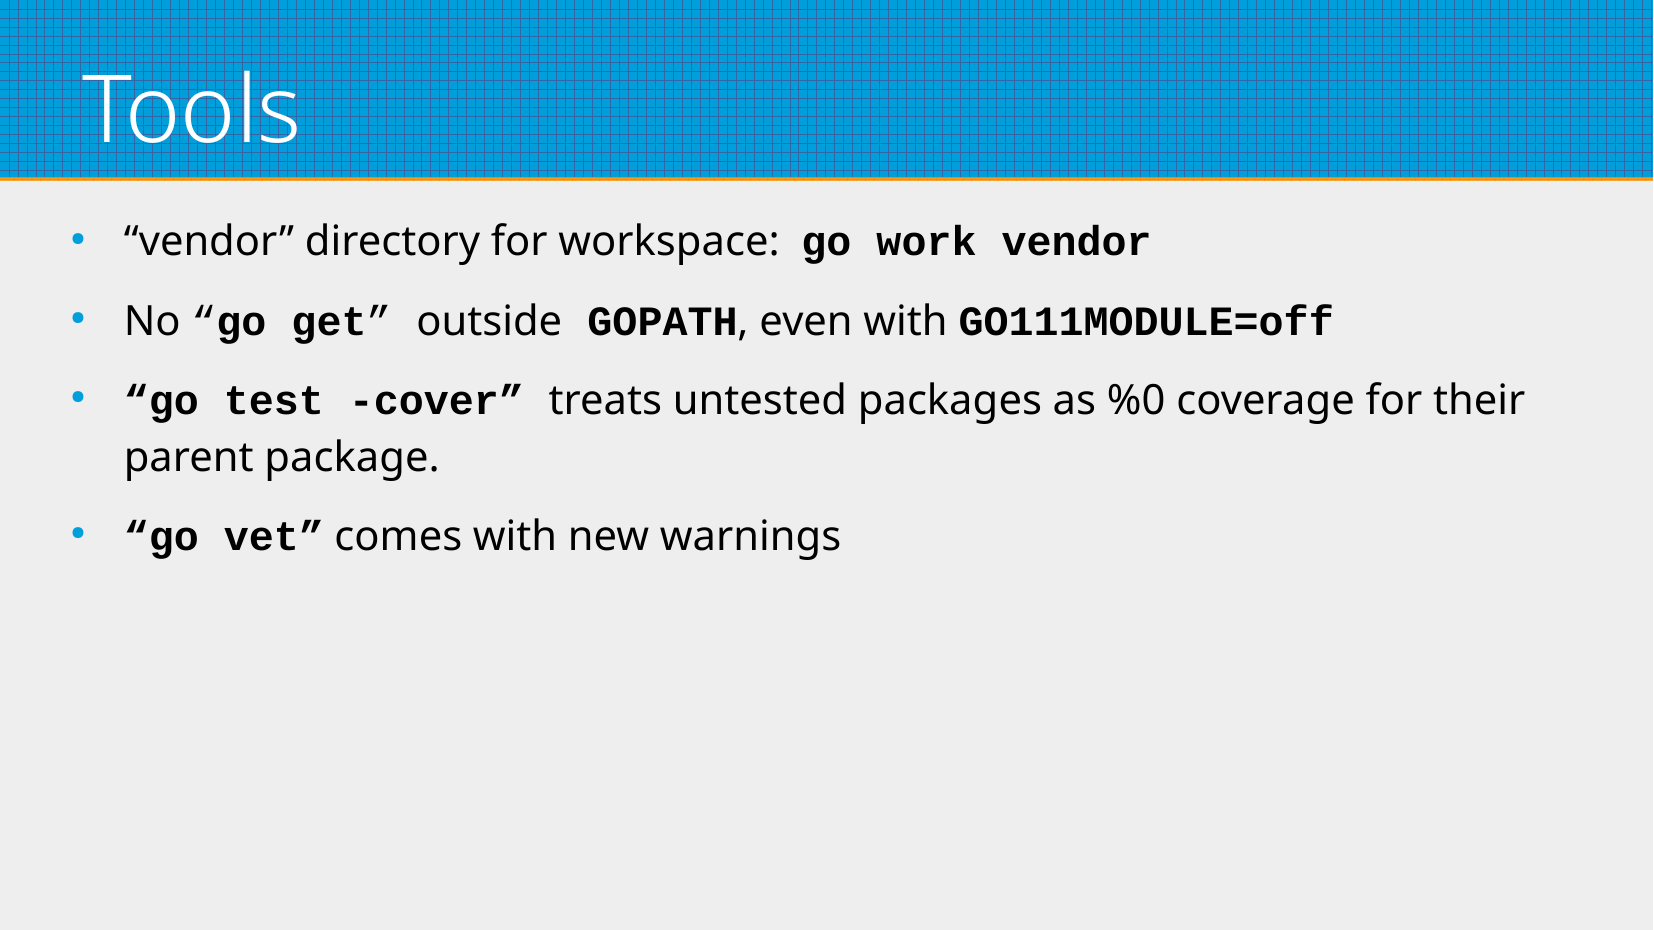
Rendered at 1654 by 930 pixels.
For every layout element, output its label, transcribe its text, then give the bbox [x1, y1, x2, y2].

list “vendor” directory for workspace: go work vendor No “go get” outside GOPATH, even with GO111MODULE=off “go test -cover” treats untested packages as %0 coverage for their parent package. “go vet” comes with new warnings [52, 211, 1633, 751]
title Tools [82, 14, 1571, 171]
